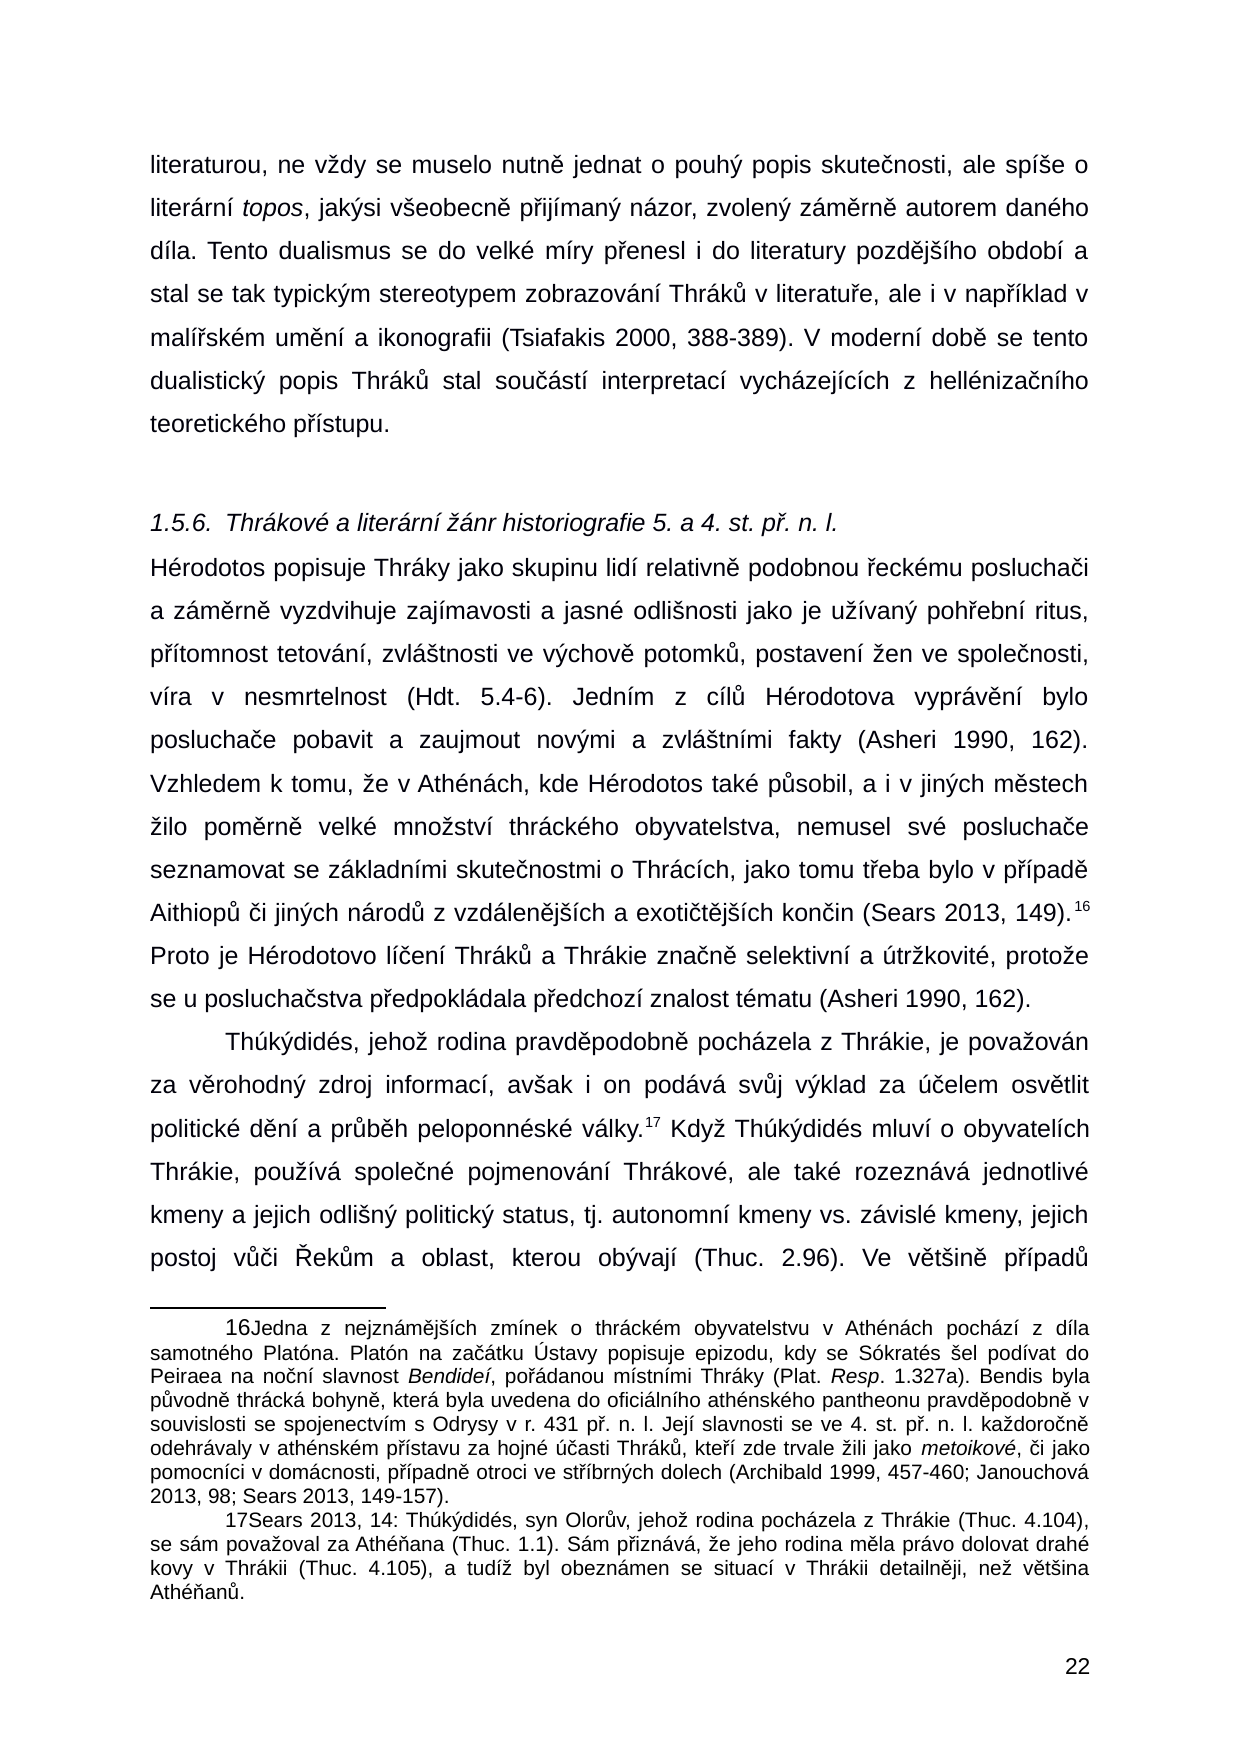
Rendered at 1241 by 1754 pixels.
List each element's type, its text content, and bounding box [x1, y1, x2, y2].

text Jedna z nejznámějších zmínek o thráckém obyvatelstvu v Athénách pochází z díla samotného Platóna. Platón na začátku Ústavy popisuje epizodu, kdy se Sókratés šel podívat do Peiraea na noční slavnost Bendideí, pořádanou místními Thráky (Plat. Resp. 1.327a). Bendis byla původně thrácká bohyně, která byla uvedena do oficiálního athénského pantheonu pravděpodobně v souvislosti se spojenectvím s Odrysy v r. 431 př. n. l. Její slavnosti se ve 4. st. př. n. l. každoročně odehrávaly v athénském přístavu za hojné účasti Thráků, kteří zde trvale žili jako metoikové, či jako pomocníci v domácnosti, případně otroci ve stříbrných dolech (Archibald 1999, 457-460; Janouchová 2013, 98; Sears 2013, 149-157). [150, 1314, 1090, 1508]
list Thrákové a literární žánr historiografie 5. a 4. st. př. n. l. [150, 507, 1090, 536]
text Sears 2013, 14: Thúkýdidés, syn Olorův, jehož rodina pocházela z Thrákie (Thuc. 4.104), se sám považoval za Athéňana (Thuc. 1.1). Sám přiznává, že jeho rodina měla právo dolovat drahé kovy v Thrákii (Thuc. 4.105), a tudíž byl obeznámen se situací v Thrákii detailněji, než většina Athéňanů. [150, 1508, 1090, 1604]
text Thúkýdidés, jehož rodina pravděpodobně pocházela z Thrákie, je považován za věrohodný zdroj informací, avšak i on podává svůj výklad za účelem osvětlit politické dění a průběh peloponnéské války. Když Thúkýdidés mluví o obyvatelích Thrákie, používá společné pojmenování Thrákové, ale také rozeznává jednotlivé kmeny a jejich odlišný politický status, tj. autonomní kmeny vs. závislé kmeny, jejich postoj vůči Řekům a oblast, kterou obývají (Thuc. 2.96). Ve většině případů [150, 1027, 1090, 1272]
text literaturou, ne vždy se muselo nutně jednat o pouhý popis skutečnosti, ale spíše o literární topos, jakýsi všeobecně přijímaný názor, zvolený záměrně autorem daného díla. Tento dualismus se do velké míry přenesl i do literatury pozdějšího období a stal se tak typickým stereotypem zobrazování Thráků v literatuře, ale i v například v malířském umění a ikonografii (Tsiafakis 2000, 388-389). V moderní době se tento dualistický popis Thráků stal součástí interpretací vycházejících z hellénizačního teoretického přístupu. [150, 150, 1090, 437]
text Hérodotos popisuje Thráky jako skupinu lidí relativně podobnou řeckému posluchači a záměrně vyzdvihuje zajímavosti a jasné odlišnosti jako je užívaný pohřební ritus, přítomnost tetování, zvláštnosti ve výchově potomků, postavení žen ve společnosti, víra v nesmrtelnost (Hdt. 5.4-6). Jedním z cílů Hérodotova vyprávění bylo posluchače pobavit a zaujmout novými a zvláštními fakty (Asheri 1990, 162). Vzhledem k tomu, že v Athénách, kde Hérodotos také působil, a i v jiných městech žilo poměrně velké množství thráckého obyvatelstva, nemusel své posluchače seznamovat se základními skutečnostmi o Thrácích, jako tomu třeba bylo v případě Aithiopů či jiných národů z vzdálenějších a exotičtějších končin (Sears 2013, 149). Proto je Hérodotovo líčení Thráků a Thrákie značně selektivní a útržkovité, protože se u posluchačstva předpokládala předchozí znalost tématu (Asheri 1990, 162). [150, 553, 1090, 1013]
